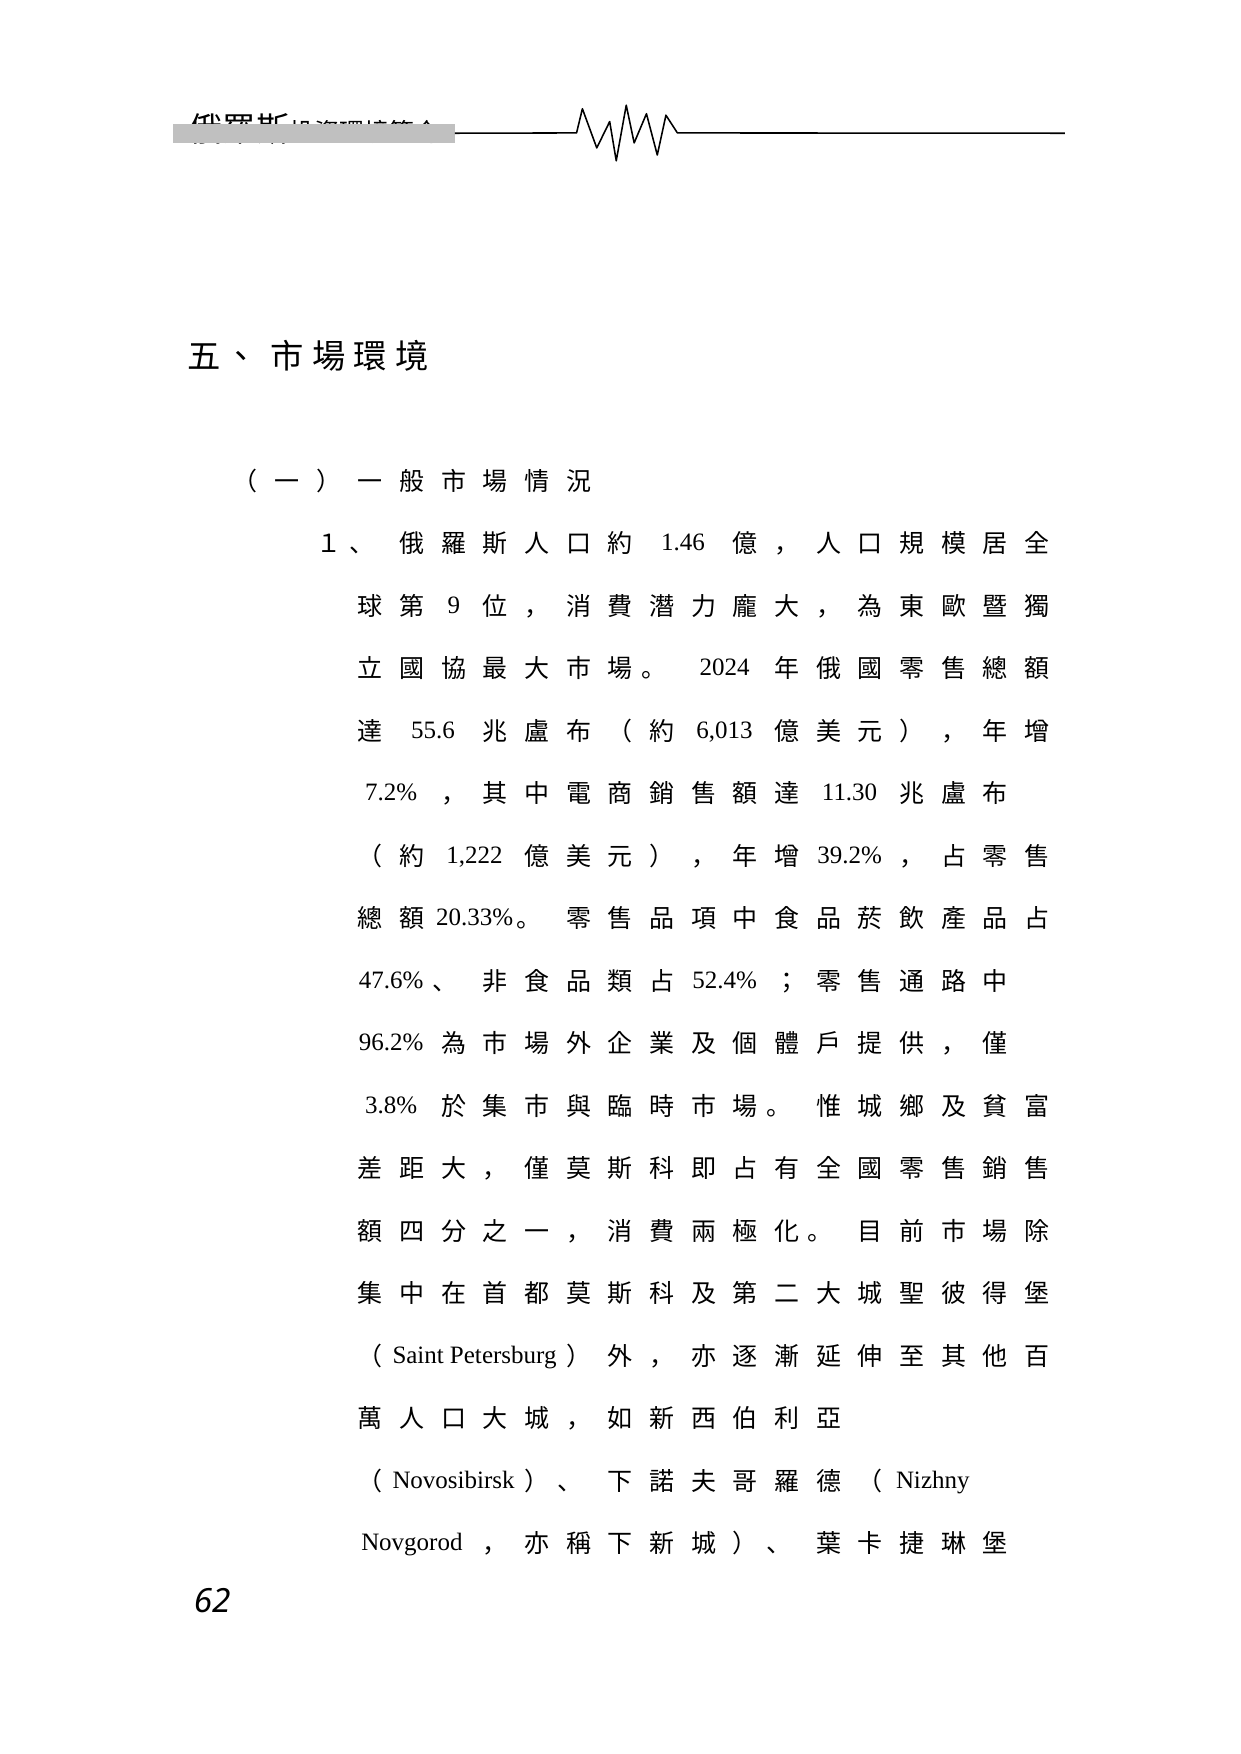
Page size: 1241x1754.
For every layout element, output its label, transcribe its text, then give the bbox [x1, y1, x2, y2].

text １、俄羅斯人口約1.46億，人口規模居全球第9位，消費潛力龐大，為東歐暨獨立國協最大市場。2024年俄國零售總額達55.6兆盧布（約6,013億美元），年增7.2%，其中電商銷售額達11.30兆盧布（約1,222億美元），年增39.2%，占零售總額20.33%。零售品項中食品菸飲產品占47.6%、非食品類占52.4%；零售通路中96.2%為市場外企業及個體戶提供，僅3.8%於集市與臨時市場。惟城鄉及貧富差距大，僅莫斯科即占有全國零售銷售額四分之一，消費兩極化。目前市場除集中在首都莫斯科及第二大城聖彼得堡（Saint Petersburg）外，亦逐漸延伸至其他百萬人口大城，如新西伯利亞（Novosibirsk）、下諾夫哥羅德（Nizhny Novgorod，亦稱下新城）、葉卡捷琳堡 [281, 500, 1058, 1563]
text 五、市場環境 [183, 313, 1058, 375]
text （一）一般市場情況 [207, 438, 1058, 500]
